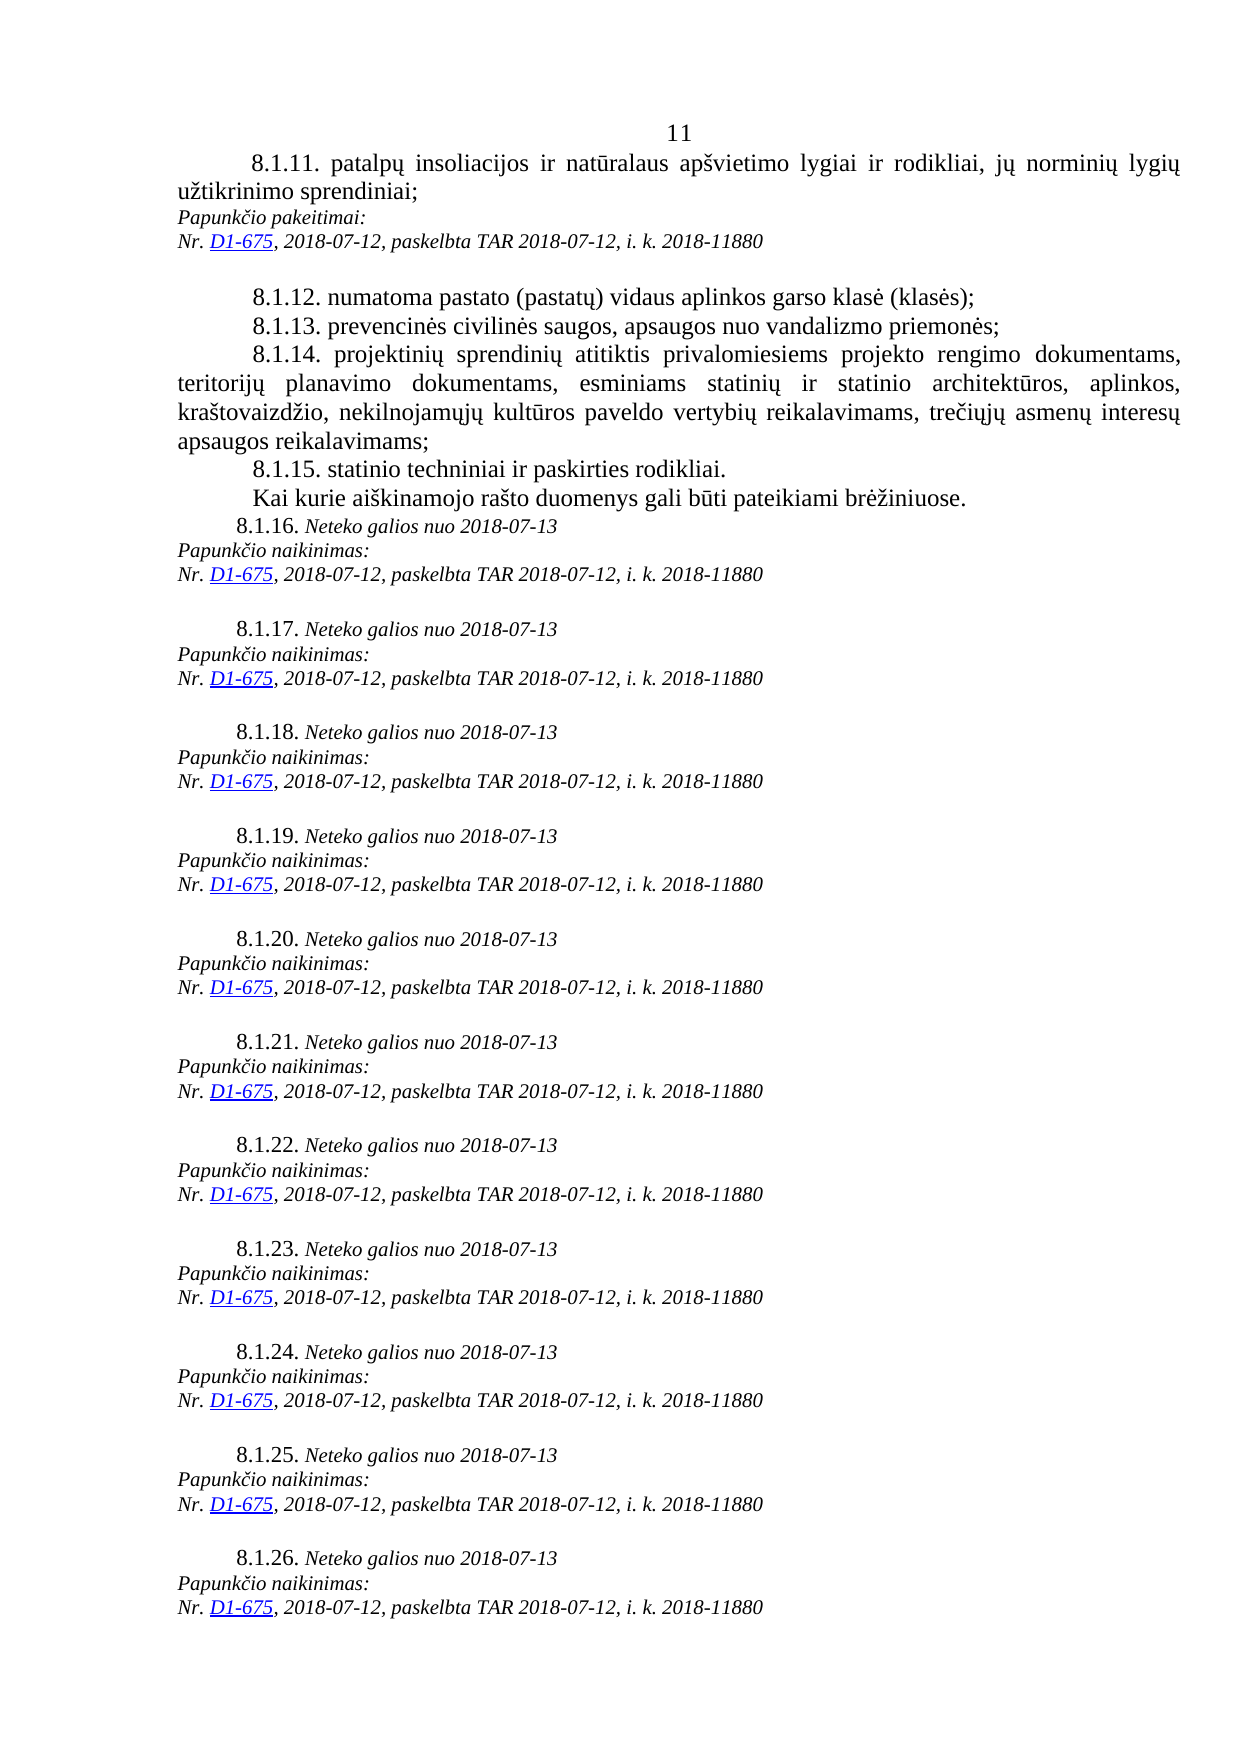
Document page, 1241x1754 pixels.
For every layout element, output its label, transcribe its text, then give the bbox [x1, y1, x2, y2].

text Nr. D1-675, 2018-07-12, paskelbta TAR 2018-07-12, i. k. 2018-11880 [177, 1595, 1181, 1619]
text 8.1.25. Neteko galios nuo 2018-07-13 [177, 1441, 1181, 1467]
text Nr. D1-675, 2018-07-12, paskelbta TAR 2018-07-12, i. k. 2018-11880 [177, 1388, 1181, 1412]
text 8.1.13. prevencinės civilinės saugos, apsaugos nuo vandalizmo priemonės; [177, 311, 1181, 339]
text 8.1.22. Neteko galios nuo 2018-07-13 [177, 1131, 1181, 1158]
text 8.1.23. Neteko galios nuo 2018-07-13 [177, 1234, 1181, 1261]
text 8.1.17. Neteko galios nuo 2018-07-13 [177, 615, 1181, 642]
text Papunkčio naikinimas: [177, 1261, 1181, 1285]
text 8.1.19. Neteko galios nuo 2018-07-13 [177, 822, 1181, 848]
text 8.1.24. Neteko galios nuo 2018-07-13 [177, 1338, 1181, 1364]
text 8.1.11. patalpų insoliacijos ir natūralaus apšvietimo lygiai ir rodikliai, jų norminių lygių užtikrinimo sprendiniai; [177, 148, 1181, 205]
text Nr. D1-675, 2018-07-12, paskelbta TAR 2018-07-12, i. k. 2018-11880 [177, 1285, 1181, 1309]
text Papunkčio naikinimas: [177, 1467, 1181, 1491]
text Papunkčio pakeitimai: [177, 205, 1181, 229]
text Papunkčio naikinimas: [177, 1571, 1181, 1595]
text 8.1.21. Neteko galios nuo 2018-07-13 [177, 1028, 1181, 1054]
text Papunkčio naikinimas: [177, 1054, 1181, 1078]
text Papunkčio naikinimas: [177, 848, 1181, 872]
text 8.1.26. Neteko galios nuo 2018-07-13 [177, 1544, 1181, 1571]
text 8.1.18. Neteko galios nuo 2018-07-13 [177, 718, 1181, 745]
text Papunkčio naikinimas: [177, 1158, 1181, 1182]
text 8.1.12. numatoma pastato (pastatų) vidaus aplinkos garso klasė (klasės); [177, 282, 1181, 311]
text Nr. D1-675, 2018-07-12, paskelbta TAR 2018-07-12, i. k. 2018-11880 [177, 769, 1181, 793]
text Papunkčio naikinimas: [177, 951, 1181, 975]
text Nr. D1-675, 2018-07-12, paskelbta TAR 2018-07-12, i. k. 2018-11880 [177, 1078, 1181, 1103]
text 8.1.14. projektinių sprendinių atitiktis privalomiesiems projekto rengimo dokumentams, teritorijų planavimo dokumentams, esminiams statinių ir statinio architektūros, aplinkos, kraštovaizdžio, nekilnojamųjų kultūros paveldo vertybių reikalavimams, trečiųjų asmenų interesų apsaugos reikalavimams; [177, 339, 1181, 454]
text Nr. D1-675, 2018-07-12, paskelbta TAR 2018-07-12, i. k. 2018-11880 [177, 1182, 1181, 1206]
text Nr. D1-675, 2018-07-12, paskelbta TAR 2018-07-12, i. k. 2018-11880 [177, 872, 1181, 896]
text Kai kurie aiškinamojo rašto duomenys gali būti pateikiami brėžiniuose. [177, 483, 1181, 512]
text Papunkčio naikinimas: [177, 1364, 1181, 1388]
text Nr. D1-675, 2018-07-12, paskelbta TAR 2018-07-12, i. k. 2018-11880 [177, 666, 1181, 690]
text 8.1.15. statinio techniniai ir paskirties rodikliai. [177, 454, 1181, 483]
text Papunkčio naikinimas: [177, 642, 1181, 666]
text 8.1.16. Neteko galios nuo 2018-07-13 [177, 512, 1181, 538]
text 8.1.20. Neteko galios nuo 2018-07-13 [177, 925, 1181, 951]
text Papunkčio naikinimas: [177, 538, 1181, 562]
text Nr. D1-675, 2018-07-12, paskelbta TAR 2018-07-12, i. k. 2018-11880 [177, 1491, 1181, 1516]
text Nr. D1-675, 2018-07-12, paskelbta TAR 2018-07-12, i. k. 2018-11880 [177, 975, 1181, 999]
text Nr. D1-675, 2018-07-12, paskelbta TAR 2018-07-12, i. k. 2018-11880 [177, 562, 1181, 586]
text Papunkčio naikinimas: [177, 745, 1181, 769]
text Nr. D1-675, 2018-07-12, paskelbta TAR 2018-07-12, i. k. 2018-11880 [177, 229, 1181, 253]
